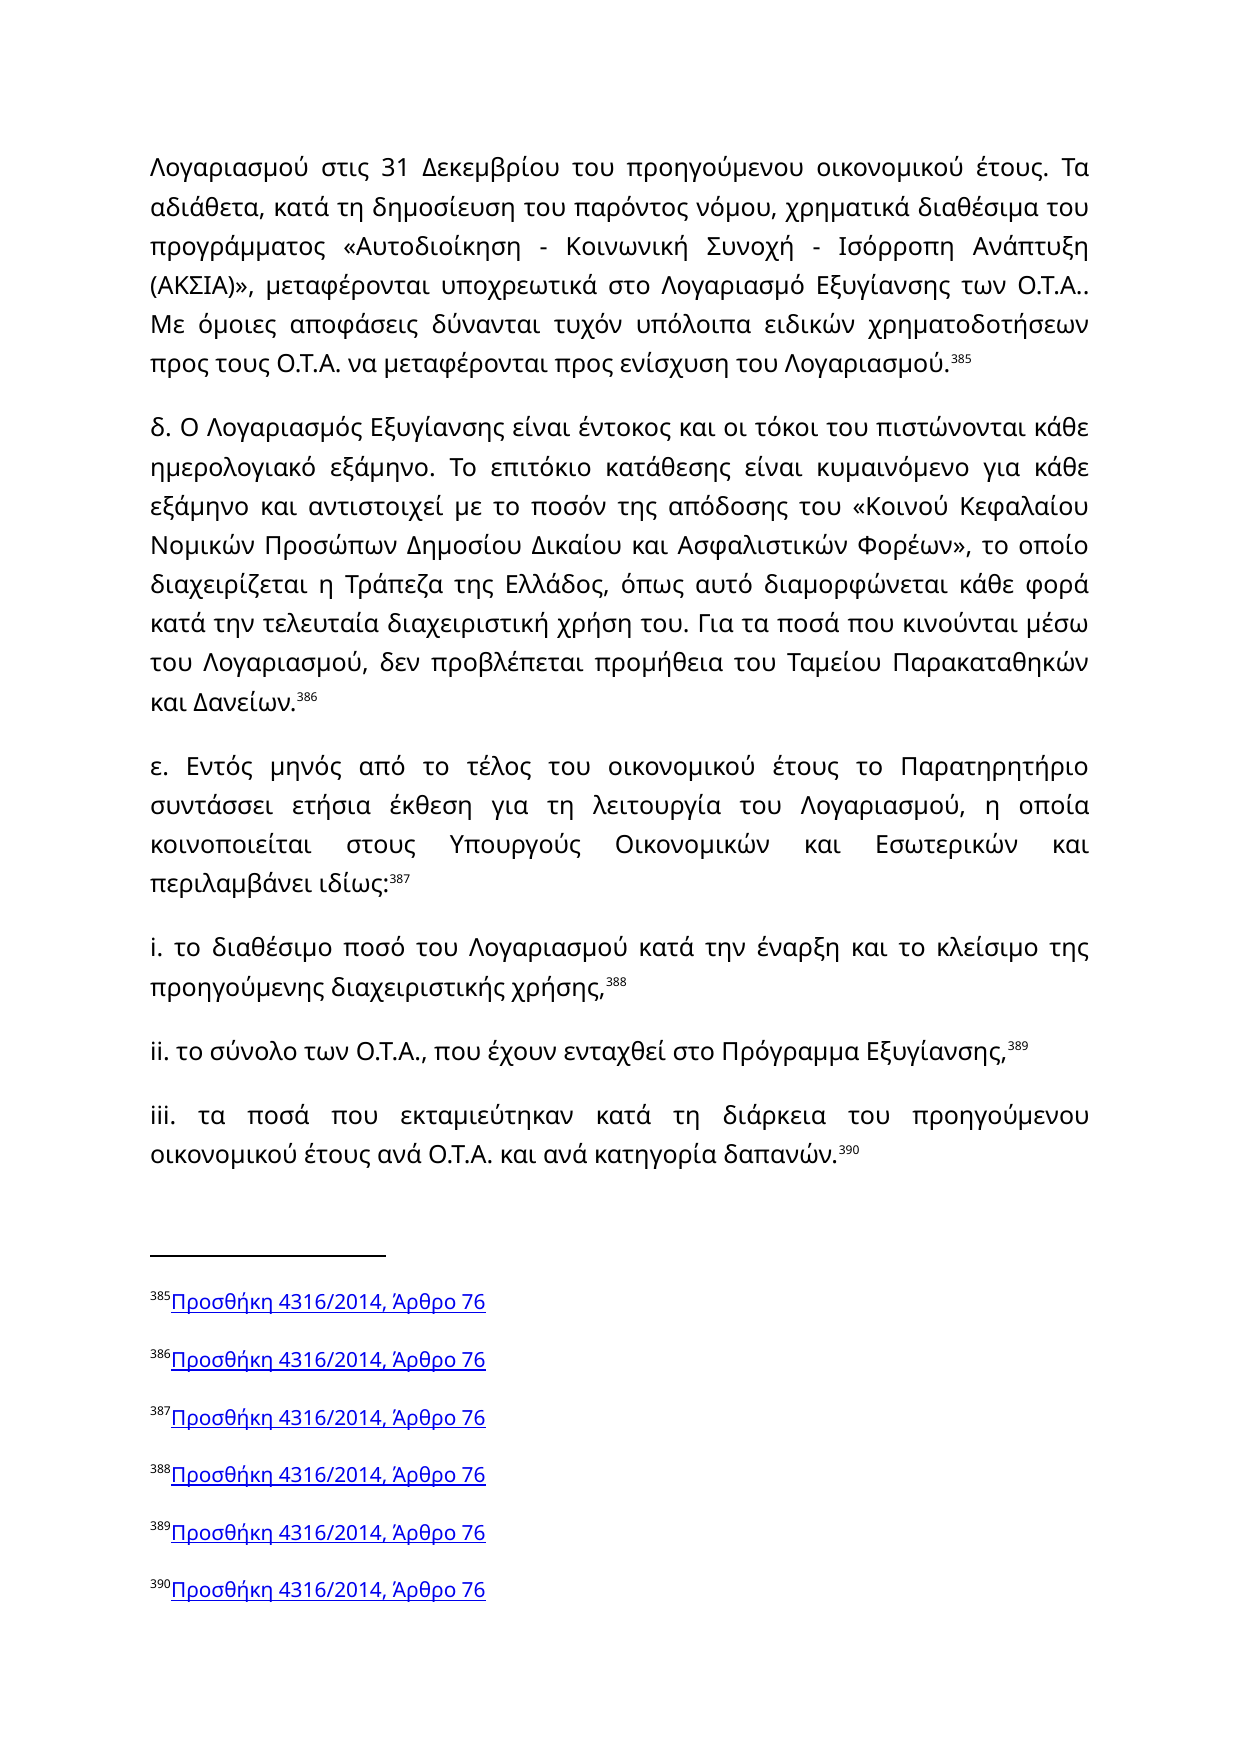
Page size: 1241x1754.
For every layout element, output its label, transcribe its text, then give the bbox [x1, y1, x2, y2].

text Προσθήκη 4316/2014, Άρθρο 76 [150, 1287, 1090, 1316]
text ii. το σύνολο των Ο.Τ.Α., που έχουν ενταχθεί στο Πρόγραμμα Εξυγίανσης, [150, 1033, 1090, 1067]
text Προσθήκη 4316/2014, Άρθρο 76 [150, 1518, 1090, 1546]
text Προσθήκη 4316/2014, Άρθρο 76 [150, 1460, 1090, 1489]
text ε. Εντός μηνός από το τέλος του οικονομικού έτους το Παρατηρητήριο συντάσσει ετήσια έκθεση για τη λειτουργία του Λογαριασμού, η οποία κοινοποιείται στους Υπουργούς Οικονομικών και Εσωτερικών και περιλαμβάνει ιδίως: [150, 748, 1090, 900]
text δ. Ο Λογαριασμός Εξυγίανσης είναι έντοκος και οι τόκοι του πιστώνονται κάθε ημερολογιακό εξάμηνο. Το επιτόκιο κατάθεσης είναι κυμαινόμενο για κάθε εξάμηνο και αντιστοιχεί με το ποσόν της απόδοσης του «Κοινού Κεφαλαίου Νομικών Προσώπων Δημοσίου Δικαίου και Ασφαλιστικών Φορέων», το οποίο διαχειρίζεται η Τράπεζα της Ελλάδος, όπως αυτό διαμορφώνεται κάθε φορά κατά την τελευταία διαχειριστική χρήση του. Για τα ποσά που κινούνται μέσω του Λογαριασμού, δεν προβλέπεται προμήθεια του Ταμείου Παρακαταθηκών και Δανείων. [150, 410, 1090, 718]
text i. το διαθέσιμο ποσό του Λογαριασμού κατά την έναρξη και το κλείσιμο της προηγούμενης διαχειριστικής χρήσης, [150, 930, 1090, 1003]
text Λογαριασμού στις 31 Δεκεμβρίου του προηγούμενου οικονομικού έτους. Τα αδιάθετα, κατά τη δημοσίευση του παρόντος νόμου, χρηματικά διαθέσιμα του προγράμματος «Αυτοδιοίκηση - Κοινωνική Συνοχή - Ισόρροπη Ανάπτυξη (ΑΚΣΙΑ)», μεταφέρονται υποχρεωτικά στο Λογαριασμό Εξυγίανσης των Ο.Τ.Α.. Με όμοιες αποφάσεις δύνανται τυχόν υπόλοιπα ειδικών χρηματοδοτήσεων προς τους Ο.Τ.Α. να μεταφέρονται προς ενίσχυση του Λογαριασμού. [150, 150, 1090, 380]
text Προσθήκη 4316/2014, Άρθρο 76 [150, 1576, 1090, 1604]
text Προσθήκη 4316/2014, Άρθρο 76 [150, 1345, 1090, 1373]
text Προσθήκη 4316/2014, Άρθρο 76 [150, 1403, 1090, 1431]
text iii. τα ποσά που εκταμιεύτηκαν κατά τη διάρκεια του προηγούμενου οικονομικού έτους ανά Ο.Τ.Α. και ανά κατηγορία δαπανών. [150, 1097, 1090, 1171]
